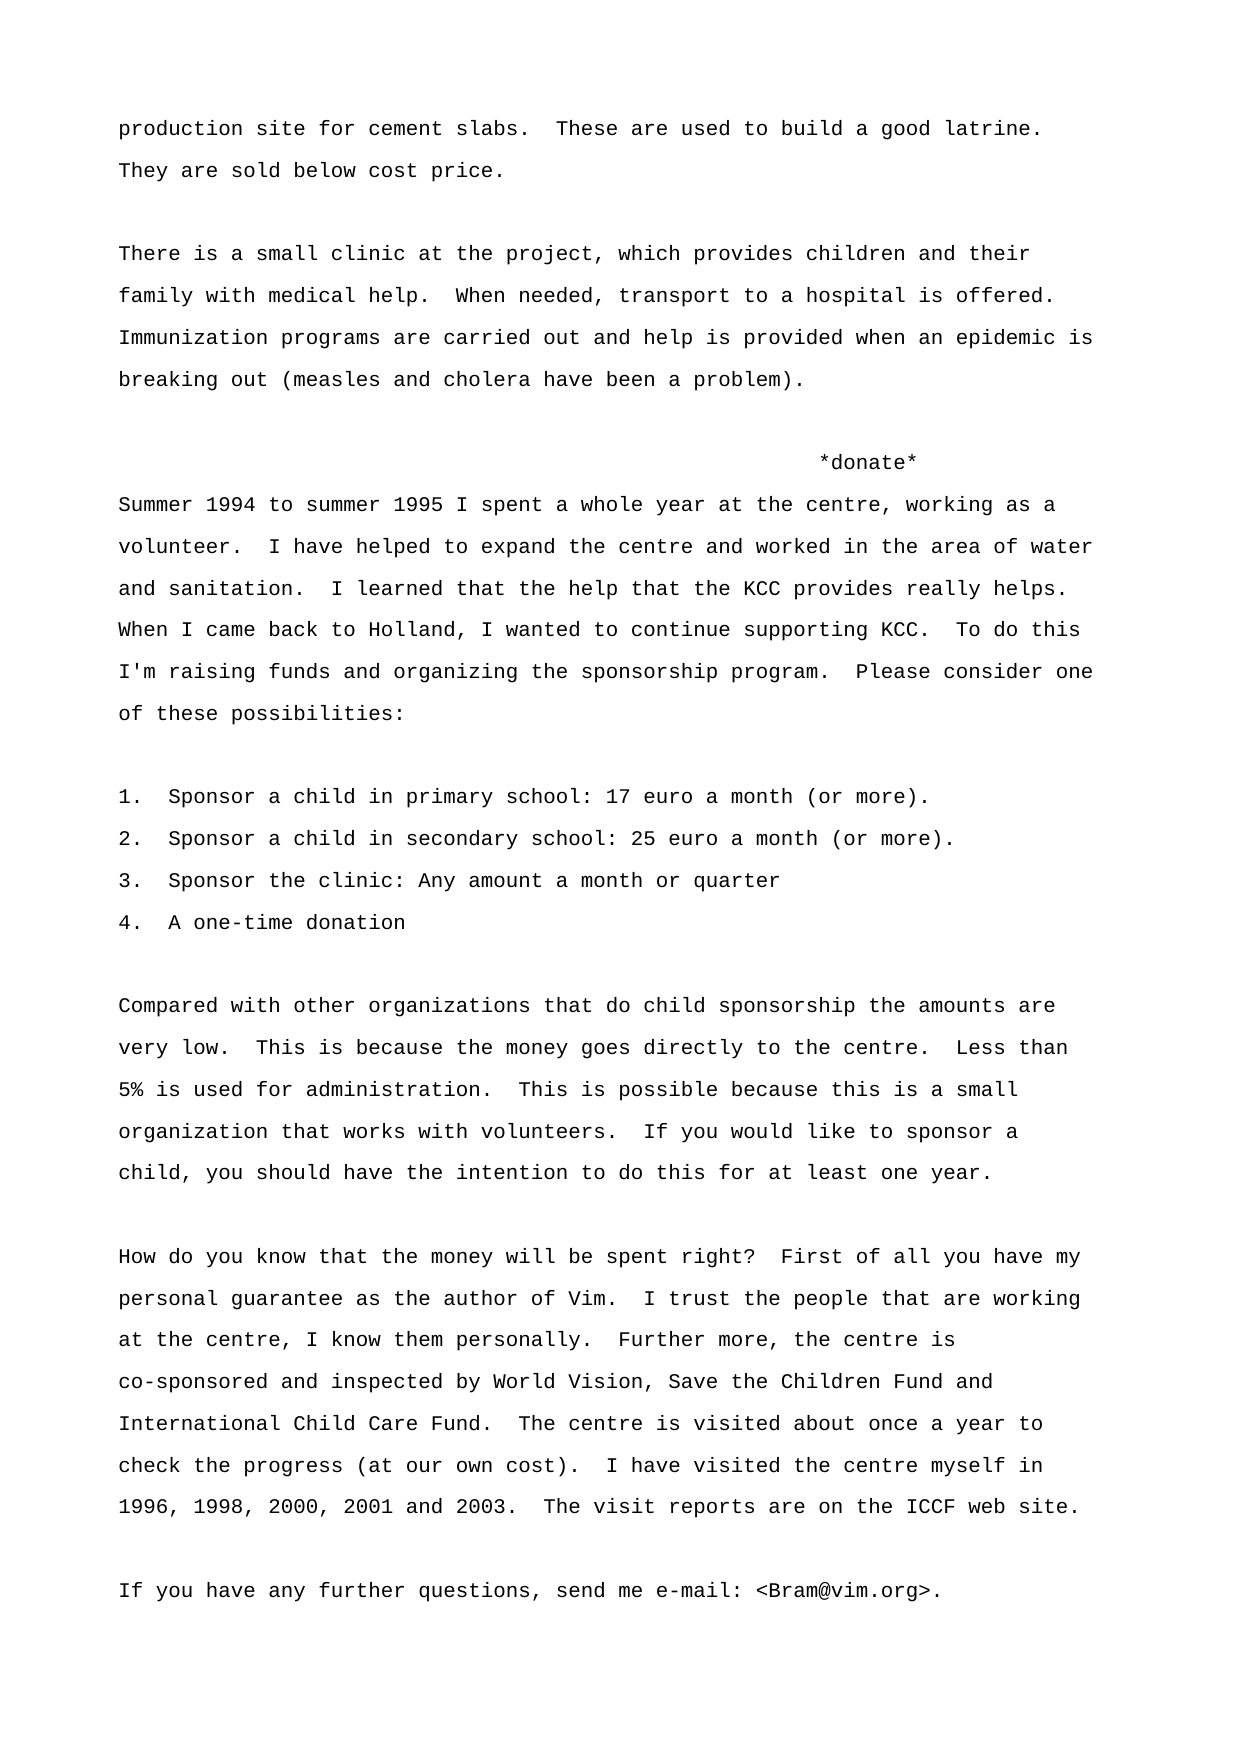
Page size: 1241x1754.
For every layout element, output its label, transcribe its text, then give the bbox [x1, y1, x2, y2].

text of these possibilities: [118, 703, 1122, 727]
text *donate* [118, 452, 1122, 476]
text There is a small clinic at the project, which provides children and their [118, 243, 1122, 267]
text family with medical help. When needed, transport to a hospital is offered. [118, 285, 1122, 309]
text How do you know that the money will be spent right? First of all you have my [118, 1246, 1122, 1269]
text breaking out (measles and cholera have been a problem). [118, 369, 1122, 392]
text International Child Care Fund. The centre is visited about once a year to [118, 1413, 1122, 1437]
text personal guarantee as the author of Vim. I trust the people that are working [118, 1288, 1122, 1311]
text 5% is used for administration. This is possible because this is a small [118, 1079, 1122, 1102]
text 1. Sponsor a child in primary school: 17 euro a month (or more). [118, 786, 1122, 810]
text Summer 1994 to summer 1995 I spent a whole year at the centre, working as a [118, 494, 1122, 518]
text When I came back to Holland, I wanted to continue supporting KCC. To do this [118, 619, 1122, 643]
text 4. A one-time donation [118, 912, 1122, 935]
text production site for cement slabs. These are used to build a good latrine. [118, 118, 1122, 142]
text If you have any further questions, send me e-mail: <Bram@vim.org>. [118, 1580, 1122, 1604]
text volunteer. I have helped to expand the centre and worked in the area of water [118, 536, 1122, 559]
text They are sold below cost price. [118, 160, 1122, 183]
text 2. Sponsor a child in secondary school: 25 euro a month (or more). [118, 828, 1122, 852]
text at the centre, I know them personally. Further more, the centre is [118, 1329, 1122, 1353]
text Immunization programs are carried out and help is provided when an epidemic is [118, 327, 1122, 351]
text very low. This is because the money goes directly to the centre. Less than [118, 1037, 1122, 1061]
text I'm raising funds and organizing the sponsorship program. Please consider one [118, 661, 1122, 685]
text Compared with other organizations that do child sponsorship the amounts are [118, 995, 1122, 1019]
text and sanitation. I learned that the help that the KCC provides really helps. [118, 578, 1122, 601]
text check the progress (at our own cost). I have visited the centre myself in [118, 1455, 1122, 1478]
text 1996, 1998, 2000, 2001 and 2003. The visit reports are on the ICCF web site. [118, 1497, 1122, 1520]
text 3. Sponsor the clinic: Any amount a month or quarter [118, 870, 1122, 894]
text child, you should have the intention to do this for at least one year. [118, 1162, 1122, 1186]
text co-sponsored and inspected by World Vision, Save the Children Fund and [118, 1371, 1122, 1395]
text organization that works with volunteers. If you would like to sponsor a [118, 1121, 1122, 1144]
